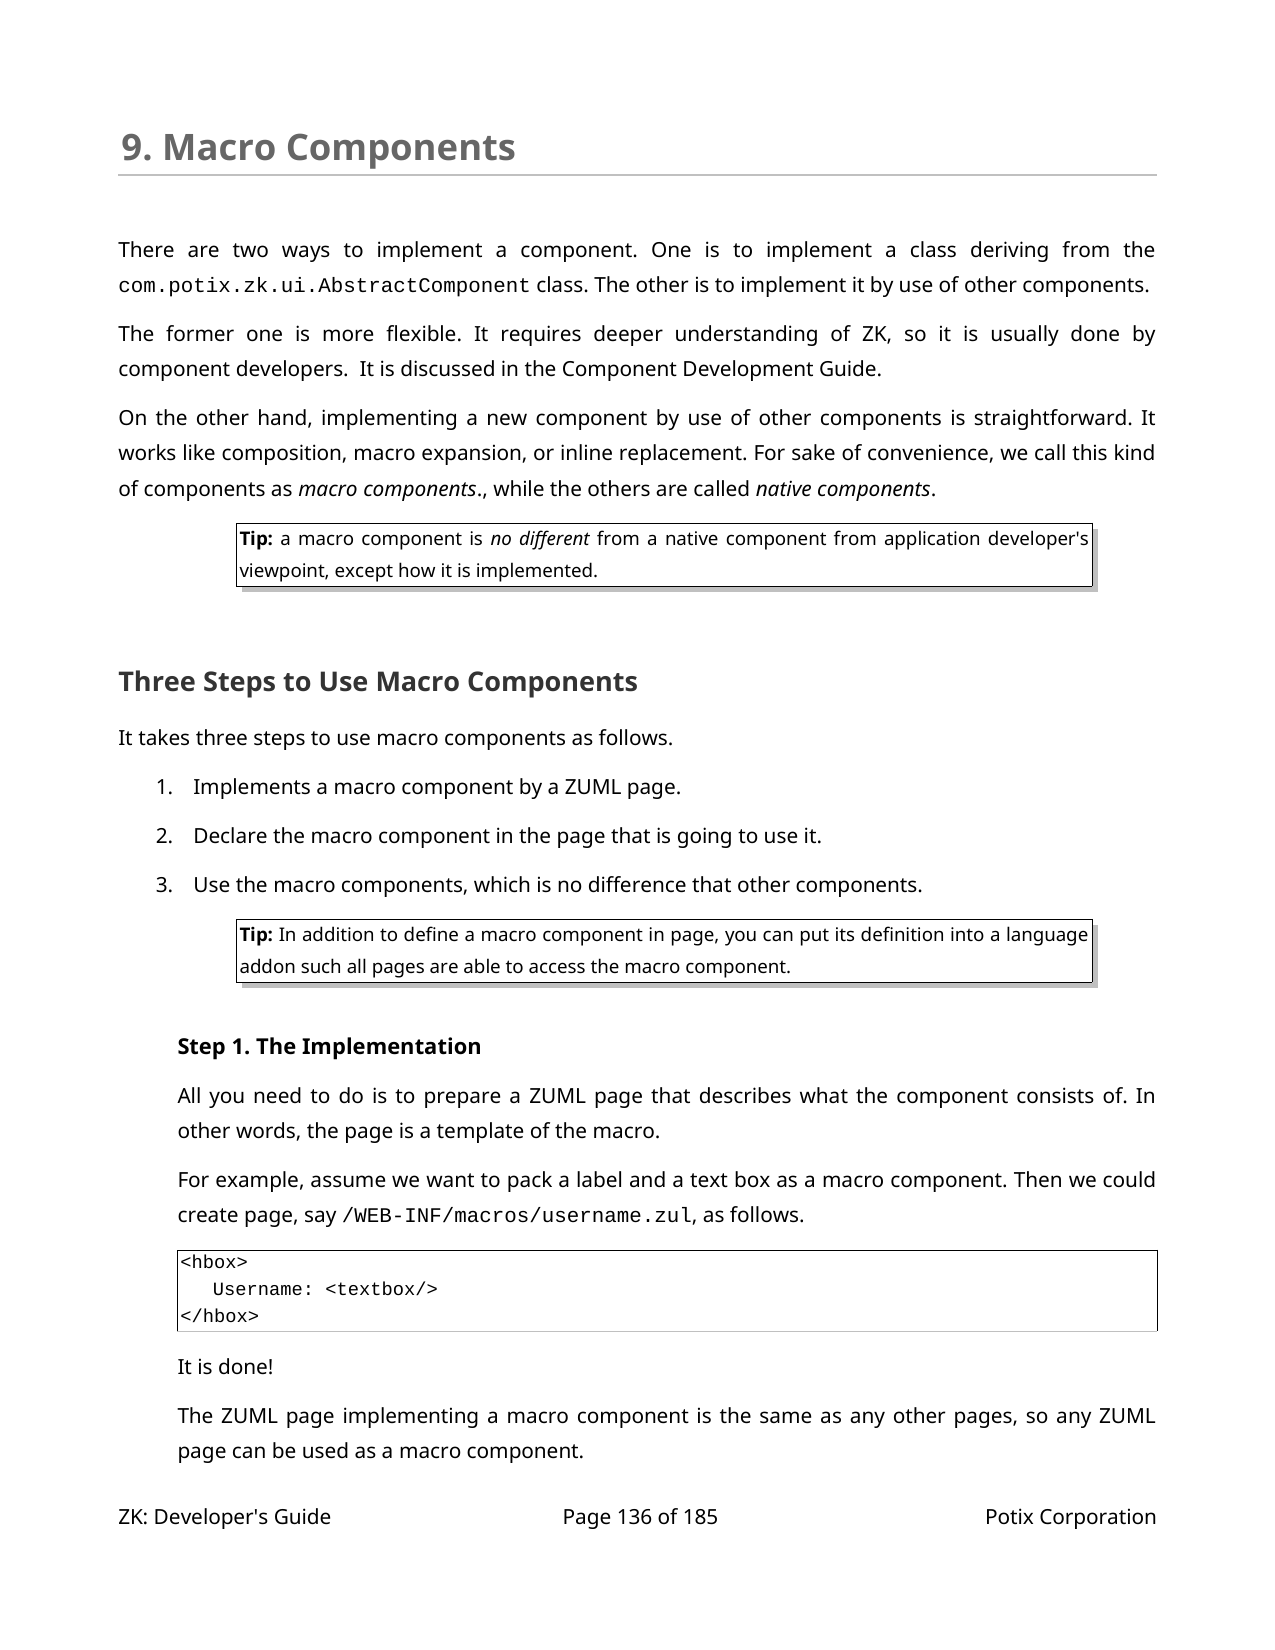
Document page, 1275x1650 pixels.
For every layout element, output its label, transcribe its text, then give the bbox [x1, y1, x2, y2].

text The ZUML page implementing a macro component is the same as any other pages, so any ZUML page can be used as a macro component. [177, 1401, 1157, 1464]
text <hbox> [178, 1251, 1157, 1274]
text Username: <textbox/> [178, 1277, 1157, 1301]
text On the other hand, implementing a new component by use of other components is straightforward. It works like composition, macro expansion, or inline replacement. For sake of convenience, we call this kind of components as macro components., while the others are called native components. [118, 403, 1157, 502]
subtitle Step 1. The Implementation [177, 1031, 1157, 1061]
subtitle Three Steps to Use Macro Components [118, 663, 1157, 699]
subtitle 9. Macro Components [118, 118, 1157, 174]
text Tip: In addition to define a macro component in page, you can put its definition into a language addon such all pages are able to access the macro component. [237, 920, 1092, 982]
text All you need to do is to prepare a ZUML page that describes what the component consists of. In other words, the page is a template of the macro. [177, 1081, 1157, 1144]
text It is done! [177, 1352, 1157, 1380]
list Declare the macro component in the page that is going to use it. [156, 821, 1157, 849]
text Tip: a macro component is no different from a native component from application developer's viewpoint, except how it is implemented. [237, 524, 1092, 586]
text The former one is more flexible. It requires deeper understanding of ZK, so it is usually done by component developers. It is discussed in the Component Development Guide. [118, 319, 1157, 383]
text </hbox> [178, 1304, 1157, 1331]
list Implements a macro component by a ZUML page. [156, 772, 1157, 800]
text For example, assume we want to pack a label and a text box as a macro component. Then we could create page, say /WEB-INF/macros/username.zul, as follows. [177, 1165, 1157, 1229]
text There are two ways to implement a component. One is to implement a class deriving from the com.potix.zk.ui.AbstractComponent class. The other is to implement it by use of other components. [118, 235, 1157, 299]
text It takes three steps to use macro components as follows. [118, 723, 1157, 751]
list Use the macro components, which is no difference that other components. [156, 870, 1157, 898]
